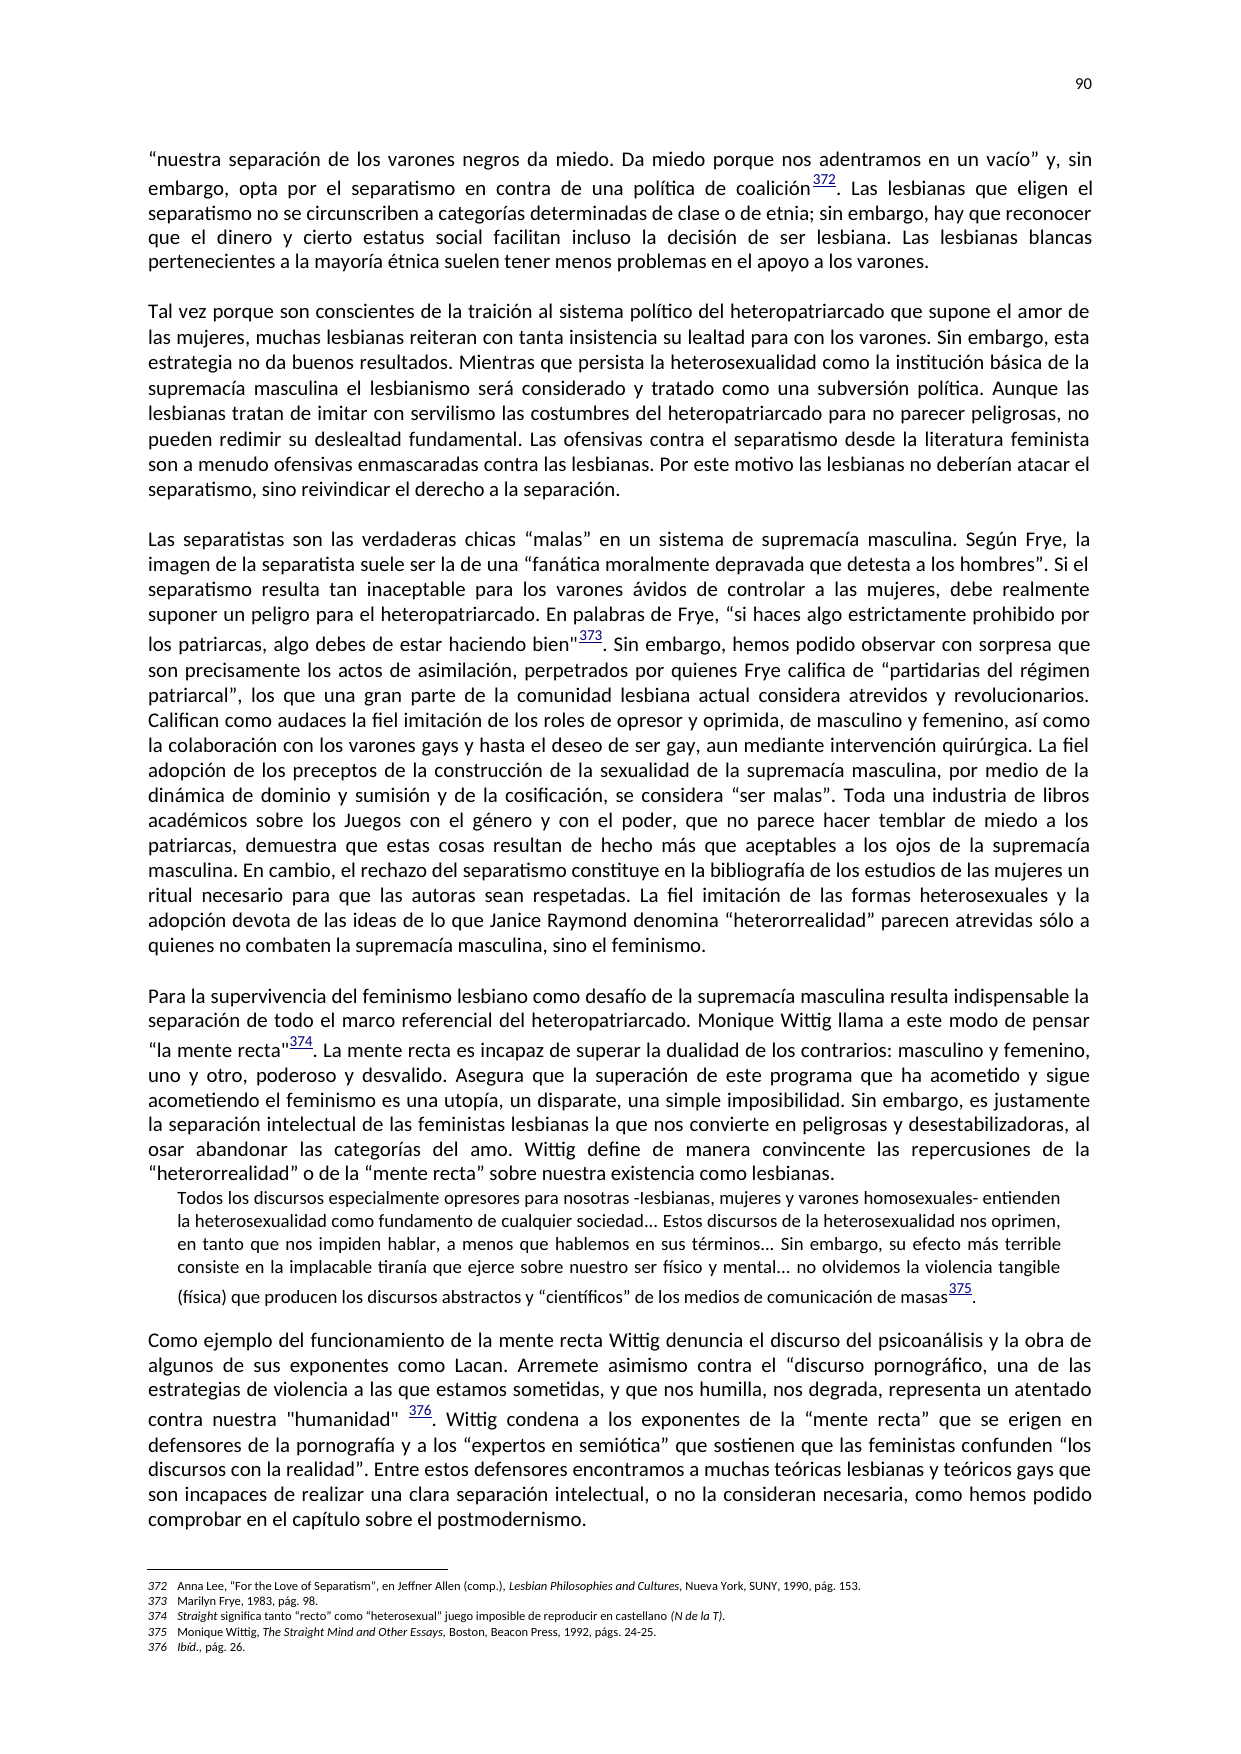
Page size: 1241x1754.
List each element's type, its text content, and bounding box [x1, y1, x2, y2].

text “nuestra separación de los varones negros da miedo. Da miedo porque nos adentramos en un vacío” y, sin embargo, opta por el separatismo en contra de una política de coalición372. Las lesbianas que eligen el separatismo no se circunscriben a categorías determinadas de clase o de etnia; sin embargo, hay que reconocer que el dinero y cierto estatus social facilitan incluso la decisión de ser lesbiana. Las lesbianas blancas pertenecientes a la mayoría étnica suelen tener menos problemas en el apoyo a los varones. [148, 147, 1094, 274]
text Las separatistas son las verdaderas chicas “malas” en un sistema de supremacía masculina. Según Frye, la imagen de la separatista suele ser la de una “fanática moralmente depravada que detesta a los hombres”. Si el separatismo resulta tan inaceptable para los varones ávidos de controlar a las mujeres, debe realmente suponer un peligro para el heteropatriarcado. En palabras de Frye, “si haces algo estrictamente prohibido por los patriarcas, algo debes de estar haciendo bien"373. Sin embargo, hemos podido observar con sorpresa que son precisamente los actos de asimilación, perpetrados por quienes Frye califica de “partidarias del régimen patriarcal”, los que una gran parte de la comunidad lesbiana actual considera atrevidos y revolucionarios. Califican como audaces la fiel imitación de los roles de opresor y oprimida, de masculino y femenino, así como la colaboración con los varones gays y hasta el deseo de ser gay, aun mediante intervención quirúrgica. La fiel adopción de los preceptos de la construcción de la sexualidad de la supremacía masculina, por medio de la dinámica de dominio y sumisión y de la cosificación, se considera “ser malas”. Toda una industria de libros académicos sobre los Juegos con el género y con el poder, que no parece hacer temblar de miedo a los patriarcas, demuestra que estas cosas resultan de hecho más que aceptables a los ojos de la supremacía masculina. En cambio, el rechazo del separatismo constituye en la bibliografía de los estudios de las mujeres un ritual necesario para que las autoras sean respetadas. La fiel imitación de las formas heterosexuales y la adopción devota de las ideas de lo que Janice Raymond denomina “heterorrealidad” parecen atrevidas sólo a quienes no combaten la supremacía masculina, sino el feminismo. [148, 527, 1092, 958]
text Tal vez porque son conscientes de la traición al sistema político del heteropatriarcado que supone el amor de las mujeres, muchas lesbianas reiteran con tanta insistencia su lealtad para con los varones. Sin embargo, esta estrategia no da buenos resultados. Mientras que persista la heterosexualidad como la institución básica de la supremacía masculina el lesbianismo será considerado y tratado como una subversión política. Aunque las lesbianas tratan de imitar con servilismo las costumbres del heteropatriarcado para no parecer peligrosas, no pueden redimir su deslealtad fundamental. Las ofensivas contra el separatismo desde la literatura feminista son a menudo ofensivas enmascaradas contra las lesbianas. Por este motivo las lesbianas no deberían atacar el separatismo, sino reivindicar el derecho a la separación. [148, 299, 1092, 502]
text Como ejemplo del funcionamiento de la mente recta Wittig denuncia el discurso del psicoanálisis y la obra de algunos de sus exponentes como Lacan. Arremete asimismo contra el “discurso pornográfico, una de las estrategias de violencia a las que estamos sometidas, y que nos humilla, nos degrada, representa un atentado contra nuestra "humanidad" 376. Wittig condena a los exponentes de la “mente recta” que se erigen en defensores de la pornografía y a los “expertos en semiótica” que sostienen que las feministas confunden “los discursos con la realidad”. Entre estos defensores encontramos a muchas teóricas lesbianas y teóricos gays que son incapaces de realizar una clara separación intelectual, o no la consideran necesaria, como hemos podido comprobar en el capítulo sobre el postmodernismo. [148, 1328, 1094, 1531]
list Ibíd., pág. 26. [148, 1639, 1094, 1654]
list Marilyn Frye, 1983, pág. 98. [148, 1594, 1094, 1609]
text Todos los discursos especialmente opresores para nosotras -Iesbianas, mujeres y varones homosexuales- entienden la heterosexualidad como fundamento de cualquier sociedad... Estos discursos de la heterosexualidad nos oprimen, en tanto que nos impiden hablar, a menos que hablemos en sus términos... Sin embargo, su efecto más terrible consiste en la implacable tiranía que ejerce sobre nuestro ser físico y mental... no olvidemos la violencia tangible (física) que producen los discursos abstractos y “científicos” de los medios de comunicación de masas375. [177, 1187, 1062, 1310]
list Straight significa tanto “recto” como “heterosexual” juego imposible de reproducir en castellano (N de la T). [148, 1609, 1094, 1624]
list Anna Lee, “For the Love of Separatism”, en Jeffner Allen (comp.), Lesbian Philosophies and Cultures, Nueva York, SUNY, 1990, pág. 153. [148, 1578, 1094, 1594]
text 90 [1075, 73, 1094, 94]
text Para la supervivencia del feminismo lesbiano como desafío de la supremacía masculina resulta indispensable la separación de todo el marco referencial del heteropatriarcado. Monique Wittig llama a este modo de pensar “la mente recta"374. La mente recta es incapaz de superar la dualidad de los contrarios: masculino y femenino, uno y otro, poderoso y desvalido. Asegura que la superación de este programa que ha acometido y sigue acometiendo el feminismo es una utopía, un disparate, una simple imposibilidad. Sin embargo, es justamente la separación intelectual de las feministas lesbianas la que nos convierte en peligrosas y desestabilizadoras, al osar abandonar las categorías del amo. Wittig define de manera convincente las repercusiones de la “heterorrealidad” o de la “mente recta” sobre nuestra existencia como lesbianas. [148, 984, 1092, 1186]
list Monique Wittig, The Straight Mind and Other Essays, Boston, Beacon Press, 1992, págs. 24-25. [148, 1624, 1094, 1639]
